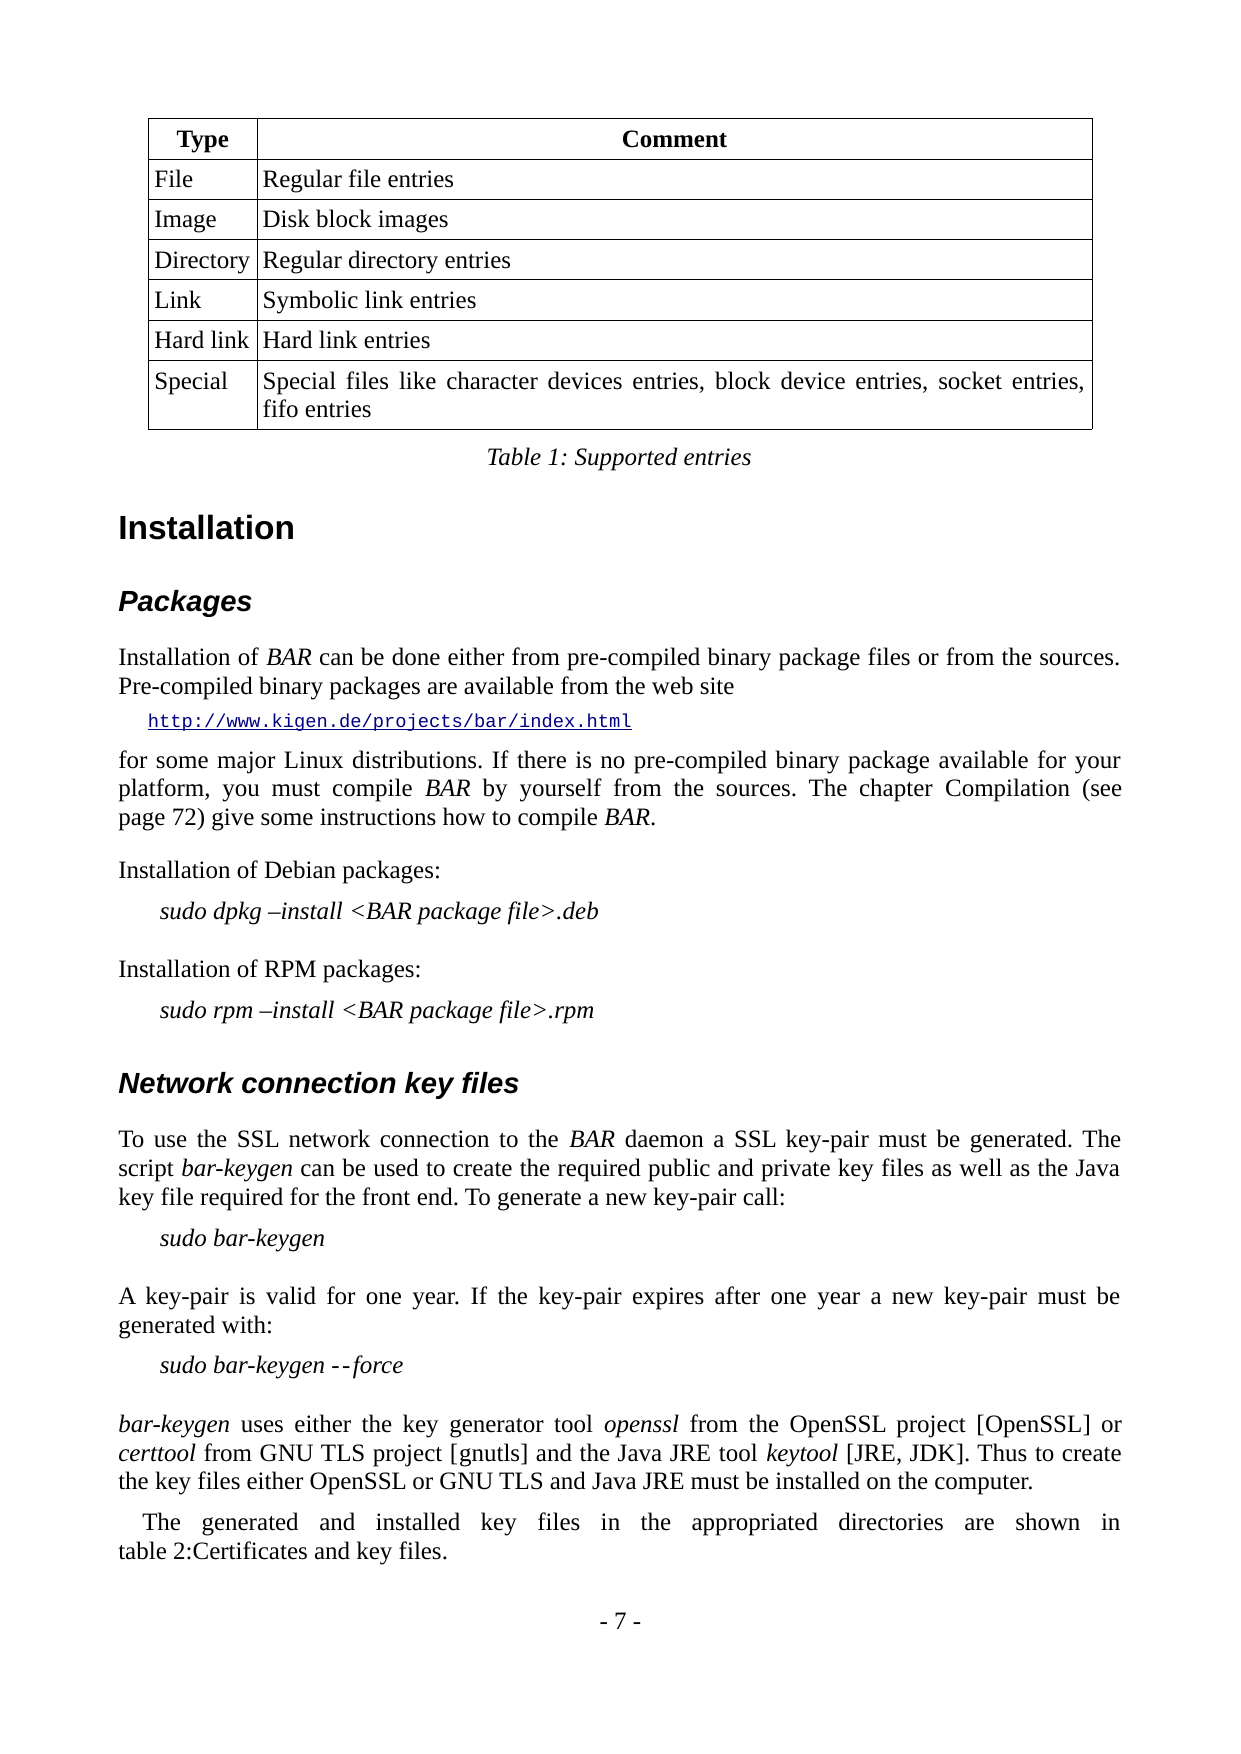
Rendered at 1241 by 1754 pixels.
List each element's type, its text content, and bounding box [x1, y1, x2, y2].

table_cell Image [149, 200, 257, 239]
table_cell Hard link [149, 321, 257, 360]
text Installation of BAR can be done either from pre-compiled binary package files or from the sources. Pre-compiled binary packages are available from the web site [118, 642, 1122, 699]
text A key-pair is valid for one year. If the key-pair expires after one year a new key-pair must be generated with: [118, 1281, 1122, 1338]
text To use the SSL network connection to the BAR daemon a SSL key-pair must be generated. The script bar-keygen can be used to create the required public and private key files as well as the Java key file required for the front end. To generate a new key-pair call: [118, 1124, 1122, 1211]
table_cell Special files like character devices entries, block device entries, socket entries, fifo entries [258, 361, 1092, 429]
table_header Type [149, 119, 257, 158]
table_cell File [149, 160, 257, 199]
text Table 1: Supported entries [118, 442, 1122, 470]
subtitle Packages [118, 584, 1122, 618]
text sudo dpkg –install <BAR package file>.deb [159, 896, 1122, 924]
text sudo bar-keygen ‑‑force [159, 1351, 1122, 1379]
subtitle Installation [118, 508, 1122, 547]
table_cell Hard link entries [258, 321, 1092, 360]
text sudo rpm –install <BAR package file>.rpm [159, 995, 1122, 1024]
text Installation of RPM packages: [118, 954, 1122, 983]
text http://www.kigen.de/projects/bar/index.html [148, 712, 1122, 733]
text The generated and installed key files in the appropriated directories are shown in table 2:Certificates and key files. [118, 1507, 1122, 1565]
text Installation of Debian packages: [118, 855, 1122, 884]
table_cell Link [149, 280, 257, 320]
subtitle Network connection key files [118, 1066, 1122, 1100]
table_cell Directory [149, 240, 257, 279]
table_header Comment [258, 119, 1092, 158]
table_cell Symbolic link entries [258, 280, 1092, 320]
text bar-keygen uses either the key generator tool openssl from the OpenSSL project [OpenSSL] or certtool from GNU TLS project [gnutls] and the Java JRE tool keytool [JRE, JDK]. Thus to create the key files either OpenSSL or GNU TLS and Java JRE must be installed on the computer. [118, 1409, 1122, 1495]
table_cell Special [149, 361, 257, 429]
table_cell Regular file entries [258, 160, 1092, 199]
table_cell Regular directory entries [258, 240, 1092, 279]
text for some major Linux distributions. If there is no pre-compiled binary package available for your platform, you must compile BAR by yourself from the sources. The chapter Compilation (see page 71) give some instructions how to compile BAR. [118, 745, 1122, 831]
table_cell Disk block images [258, 200, 1092, 239]
text sudo bar-keygen [159, 1223, 1122, 1251]
